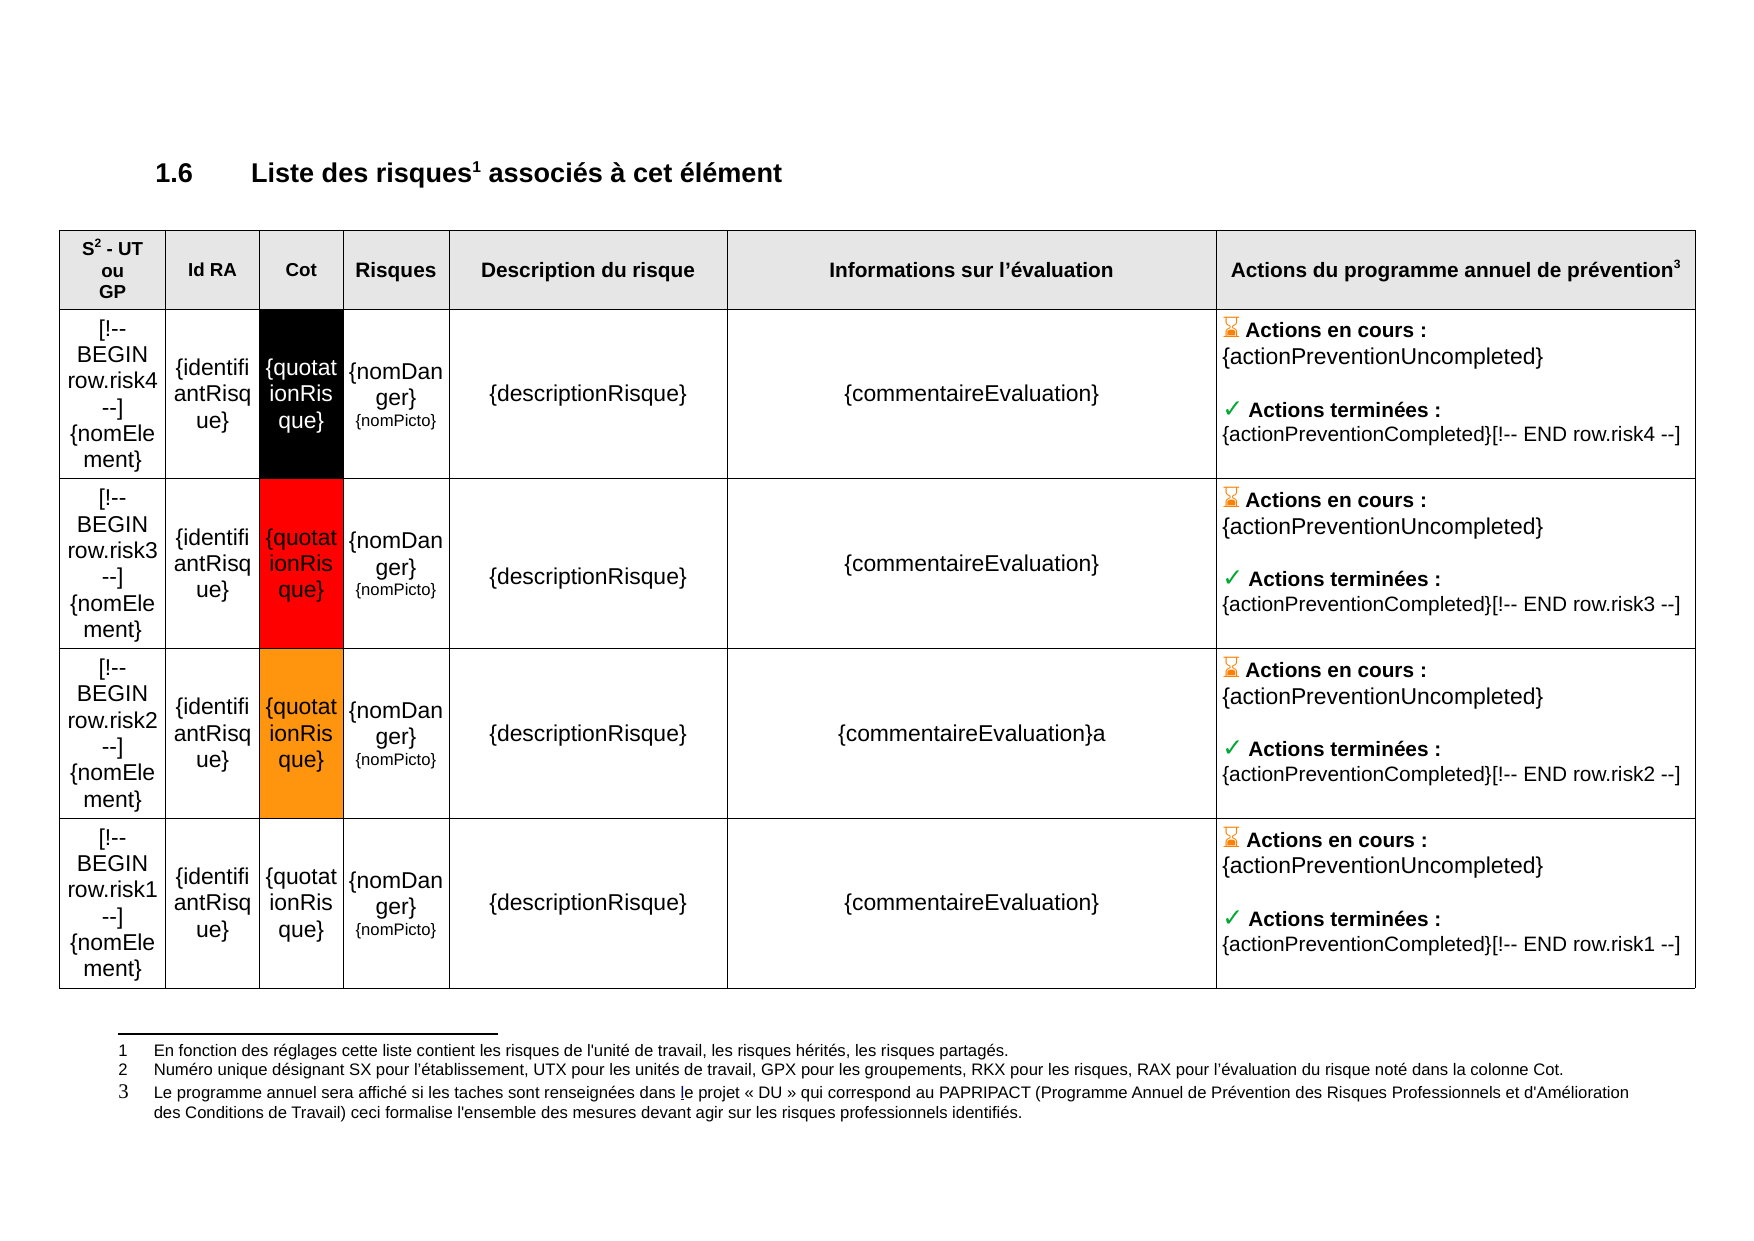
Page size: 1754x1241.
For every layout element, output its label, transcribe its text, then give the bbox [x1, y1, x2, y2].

table_cell {identifiantRisque} [166, 649, 259, 818]
list En fonction des réglages cette liste contient les risques de l'unité de travail, les risques hérités, les risques partagés. [118, 1041, 1636, 1060]
table_header Actions du programme annuel de prévention [1217, 231, 1695, 309]
table_cell [!-- BEGIN row.risk4 --]{nomElement} [60, 310, 165, 478]
table_cell {commentaireEvaluation} [728, 819, 1216, 987]
table_cell {identifiantRisque} [166, 819, 259, 987]
table_cell {descriptionRisque} [450, 649, 727, 818]
table_cell {descriptionRisque} [450, 479, 727, 648]
table_cell {quotationRisque} [260, 649, 343, 818]
table_cell ⌛ Actions en cours : {actionPreventionUncompleted} ✓ Actions terminées : {actionPreventionCompleted}[!-- END row.risk3 --] [1217, 479, 1695, 648]
table_header Id RA [166, 231, 259, 309]
table_header S - UT ou GP [60, 231, 165, 309]
table_header Description du risque [450, 231, 727, 309]
table_cell ⌛ Actions en cours : {actionPreventionUncompleted} ✓ Actions terminées : {actionPreventionCompleted}[!-- END row.risk1 --] [1217, 819, 1695, 987]
table_cell ⌛ Actions en cours : {actionPreventionUncompleted} ✓ Actions terminées : {actionPreventionCompleted}[!-- END row.risk2 --] [1217, 649, 1695, 818]
table_cell {nomDanger} {nomPicto} [344, 649, 449, 818]
table_cell {nomDanger} {nomPicto} [344, 479, 449, 648]
table_cell {nomDanger} {nomPicto} [344, 310, 449, 478]
table_cell {quotationRisque} [260, 819, 343, 987]
table_header Risques [344, 231, 449, 309]
table_cell [!-- BEGIN row.risk3 --]{nomElement} [60, 479, 165, 648]
table_cell {commentaireEvaluation}a [728, 649, 1216, 818]
table_cell {descriptionRisque} [450, 819, 727, 987]
table_cell {quotationRisque} [260, 479, 343, 648]
table_cell {identifiantRisque} [166, 310, 259, 478]
table_cell [!-- BEGIN row.risk1 --]{nomElement} [60, 819, 165, 987]
table_cell {quotationRisque} [260, 310, 343, 478]
table_header Cot [260, 231, 343, 309]
table_cell {descriptionRisque} [450, 310, 727, 478]
table_cell ⌛ Actions en cours : {actionPreventionUncompleted} ✓ Actions terminées : {actionPreventionCompleted}[!-- END row.risk4 --] [1217, 310, 1695, 478]
table_cell {commentaireEvaluation} [728, 479, 1216, 648]
table_cell [!-- BEGIN row.risk2 --]{nomElement} [60, 649, 165, 818]
table_cell {nomDanger} {nomPicto} [344, 819, 449, 987]
subtitle Liste des risques associés à cet élément [148, 157, 1636, 189]
table_cell {commentaireEvaluation} [728, 310, 1216, 478]
table_cell {identifiantRisque} [166, 479, 259, 648]
table_header Informations sur l’évaluation [728, 231, 1216, 309]
